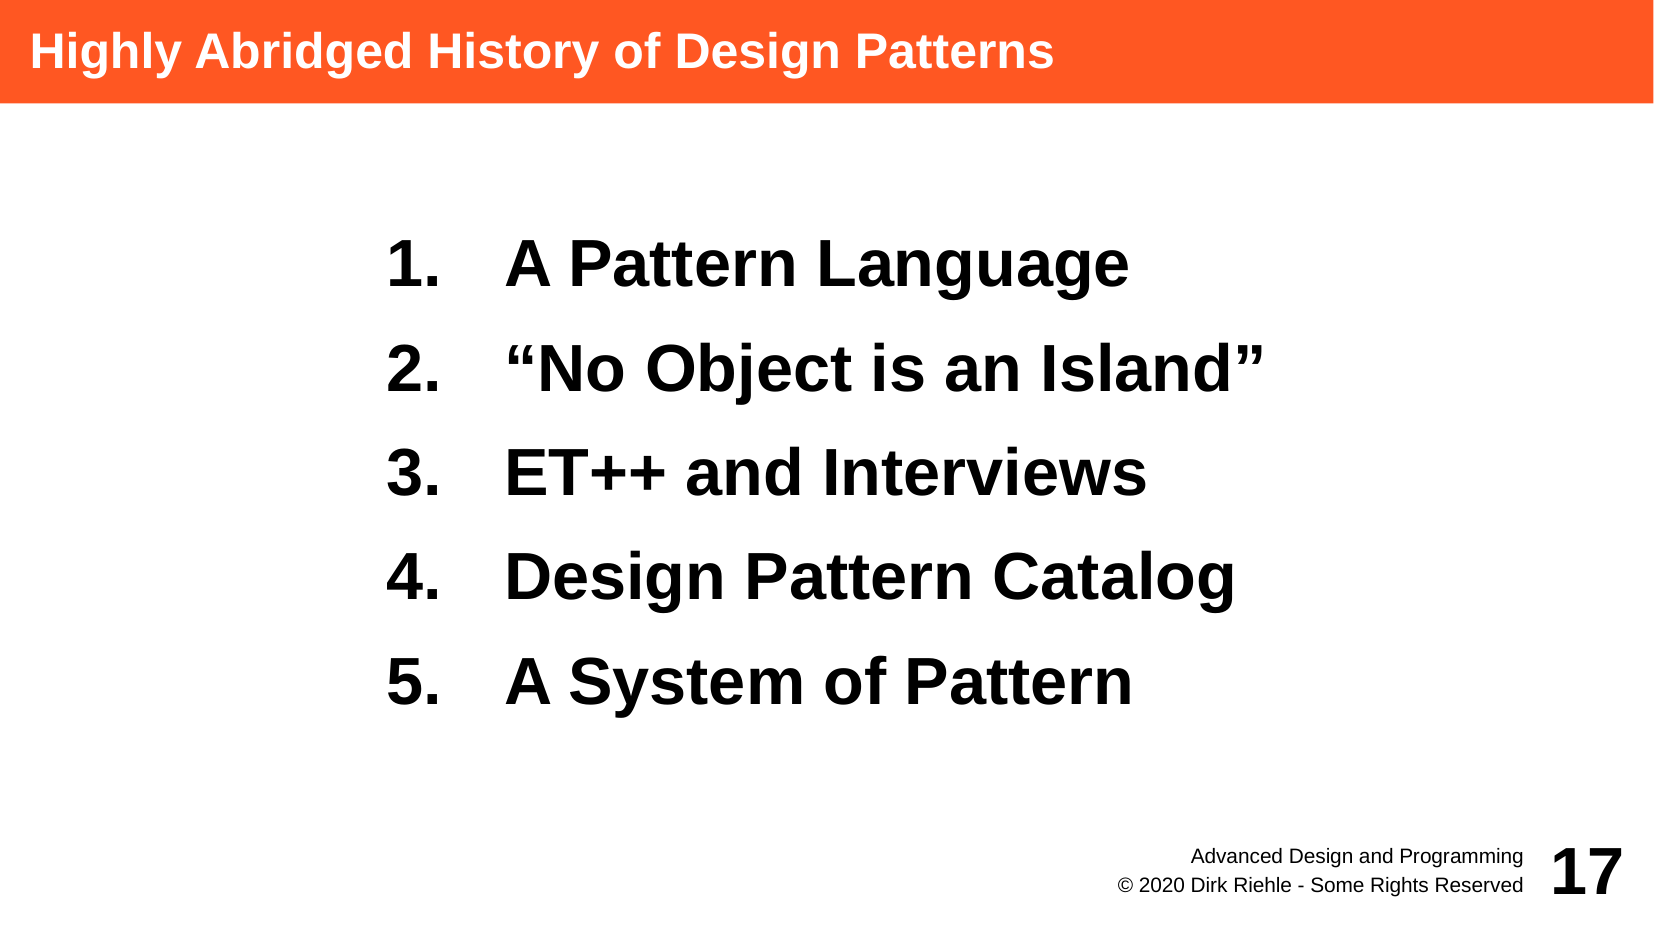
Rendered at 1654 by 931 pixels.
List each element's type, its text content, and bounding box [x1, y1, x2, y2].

title Highly Abridged History of Design Patterns [0, 0, 1654, 104]
subtitle A Pattern Language “No Object is an Island” ET++ and Interviews Design Pattern Catalog A System of Pattern [29, 132, 1625, 813]
